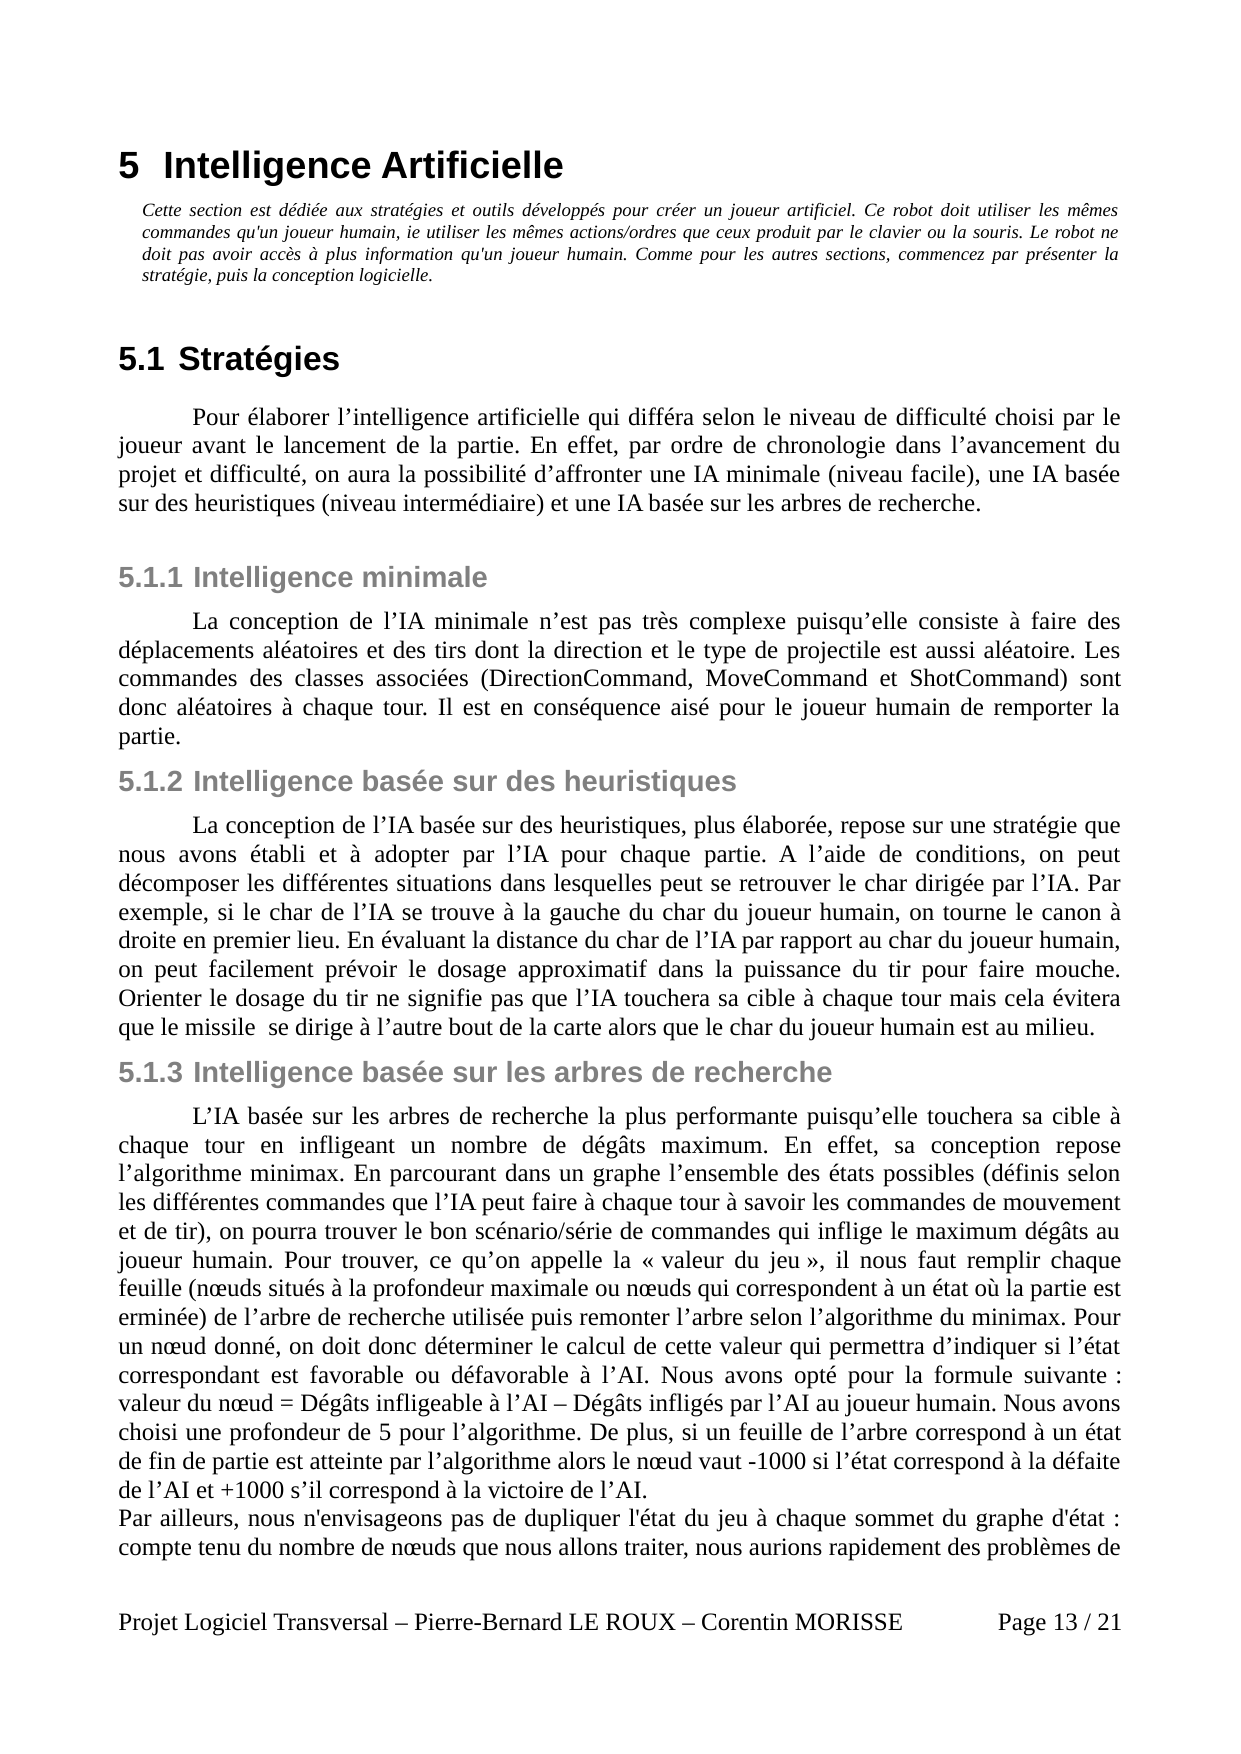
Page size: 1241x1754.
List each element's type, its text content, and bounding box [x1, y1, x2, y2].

subtitle Intelligence basée sur les arbres de recherche [118, 1055, 1122, 1088]
text Cette section est dédiée aux stratégies et outils développés pour créer un joueur artificiel. Ce robot doit utiliser les mêmes commandes qu'un joueur humain, ie utiliser les mêmes actions/ordres que ceux produit par le clavier ou la souris. Le robot ne doit pas avoir accès à plus information qu'un joueur humain. Comme pour les autres sections, commencez par présenter la stratégie, puis la conception logicielle. [142, 199, 1122, 286]
text L’IA basée sur les arbres de recherche la plus performante puisqu’elle touchera sa cible à chaque tour en infligeant un nombre de dégâts maximum. En effet, sa conception repose l’algorithme minimax. En parcourant dans un graphe l’ensemble des états possibles (définis selon les différentes commandes que l’IA peut faire à chaque tour à savoir les commandes de mouvement et de tir), on pourra trouver le bon scénario/série de commandes qui inflige le maximum dégâts au joueur humain. Pour trouver, ce qu’on appelle la « valeur du jeu », il nous faut remplir chaque feuille (nœuds situés à la profondeur maximale ou nœuds qui correspondent à un état où la partie est erminée) de l’arbre de recherche utilisée puis remonter l’arbre selon l’algorithme du minimax. Pour un nœud donné, on doit donc déterminer le calcul de cette valeur qui permettra d’indiquer si l’état correspondant est favorable ou défavorable à l’AI. Nous avons opté pour la formule suivante : valeur du nœud = Dégâts infligeable à l’AI – Dégâts infligés par l’AI au joueur humain. Nous avons choisi une profondeur de 5 pour l’algorithme. De plus, si un feuille de l’arbre correspond à un état de fin de partie est atteinte par l’algorithme alors le nœud vaut -1000 si l’état correspond à la défaite de l’AI et +1000 s’il correspond à la victoire de l’AI. [118, 1101, 1122, 1503]
text Pour élaborer l’intelligence artificielle qui différa selon le niveau de difficulté choisi par le joueur avant le lancement de la partie. En effet, par ordre de chronologie dans l’avancement du projet et difficulté, on aura la possibilité d’affronter une IA minimale (niveau facile), une IA basée sur des heuristiques (niveau intermédiaire) et une IA basée sur les arbres de recherche. [118, 402, 1122, 517]
text Par ailleurs, nous n'envisageons pas de dupliquer l'état du jeu à chaque sommet du graphe d'état : compte tenu du nombre de nœuds que nous allons traiter, nous aurions rapidement des problèmes de [118, 1503, 1122, 1561]
text La conception de l’IA minimale n’est pas très complexe puisqu’elle consiste à faire des déplacements aléatoires et des tirs dont la direction et le type de projectile est aussi aléatoire. Les commandes des classes associées (DirectionCommand, MoveCommand et ShotCommand) sont donc aléatoires à chaque tour. Il est en conséquence aisé pour le joueur humain de remporter la partie. [118, 606, 1122, 750]
subtitle Intelligence Artificielle [118, 143, 1122, 187]
subtitle Intelligence basée sur des heuristiques [118, 764, 1122, 798]
subtitle Stratégies [118, 339, 1122, 378]
subtitle Intelligence minimale [118, 560, 1122, 593]
text La conception de l’IA basée sur des heuristiques, plus élaborée, repose sur une stratégie que nous avons établi et à adopter par l’IA pour chaque partie. A l’aide de conditions, on peut décomposer les différentes situations dans lesquelles peut se retrouver le char dirigée par l’IA. Par exemple, si le char de l’IA se trouve à la gauche du char du joueur humain, on tourne le canon à droite en premier lieu. En évaluant la distance du char de l’IA par rapport au char du joueur humain, on peut facilement prévoir le dosage approximatif dans la puissance du tir pour faire mouche. Orienter le dosage du tir ne signifie pas que l’IA touchera sa cible à chaque tour mais cela évitera que le missile se dirige à l’autre bout de la carte alors que le char du joueur humain est au milieu. [118, 810, 1122, 1040]
